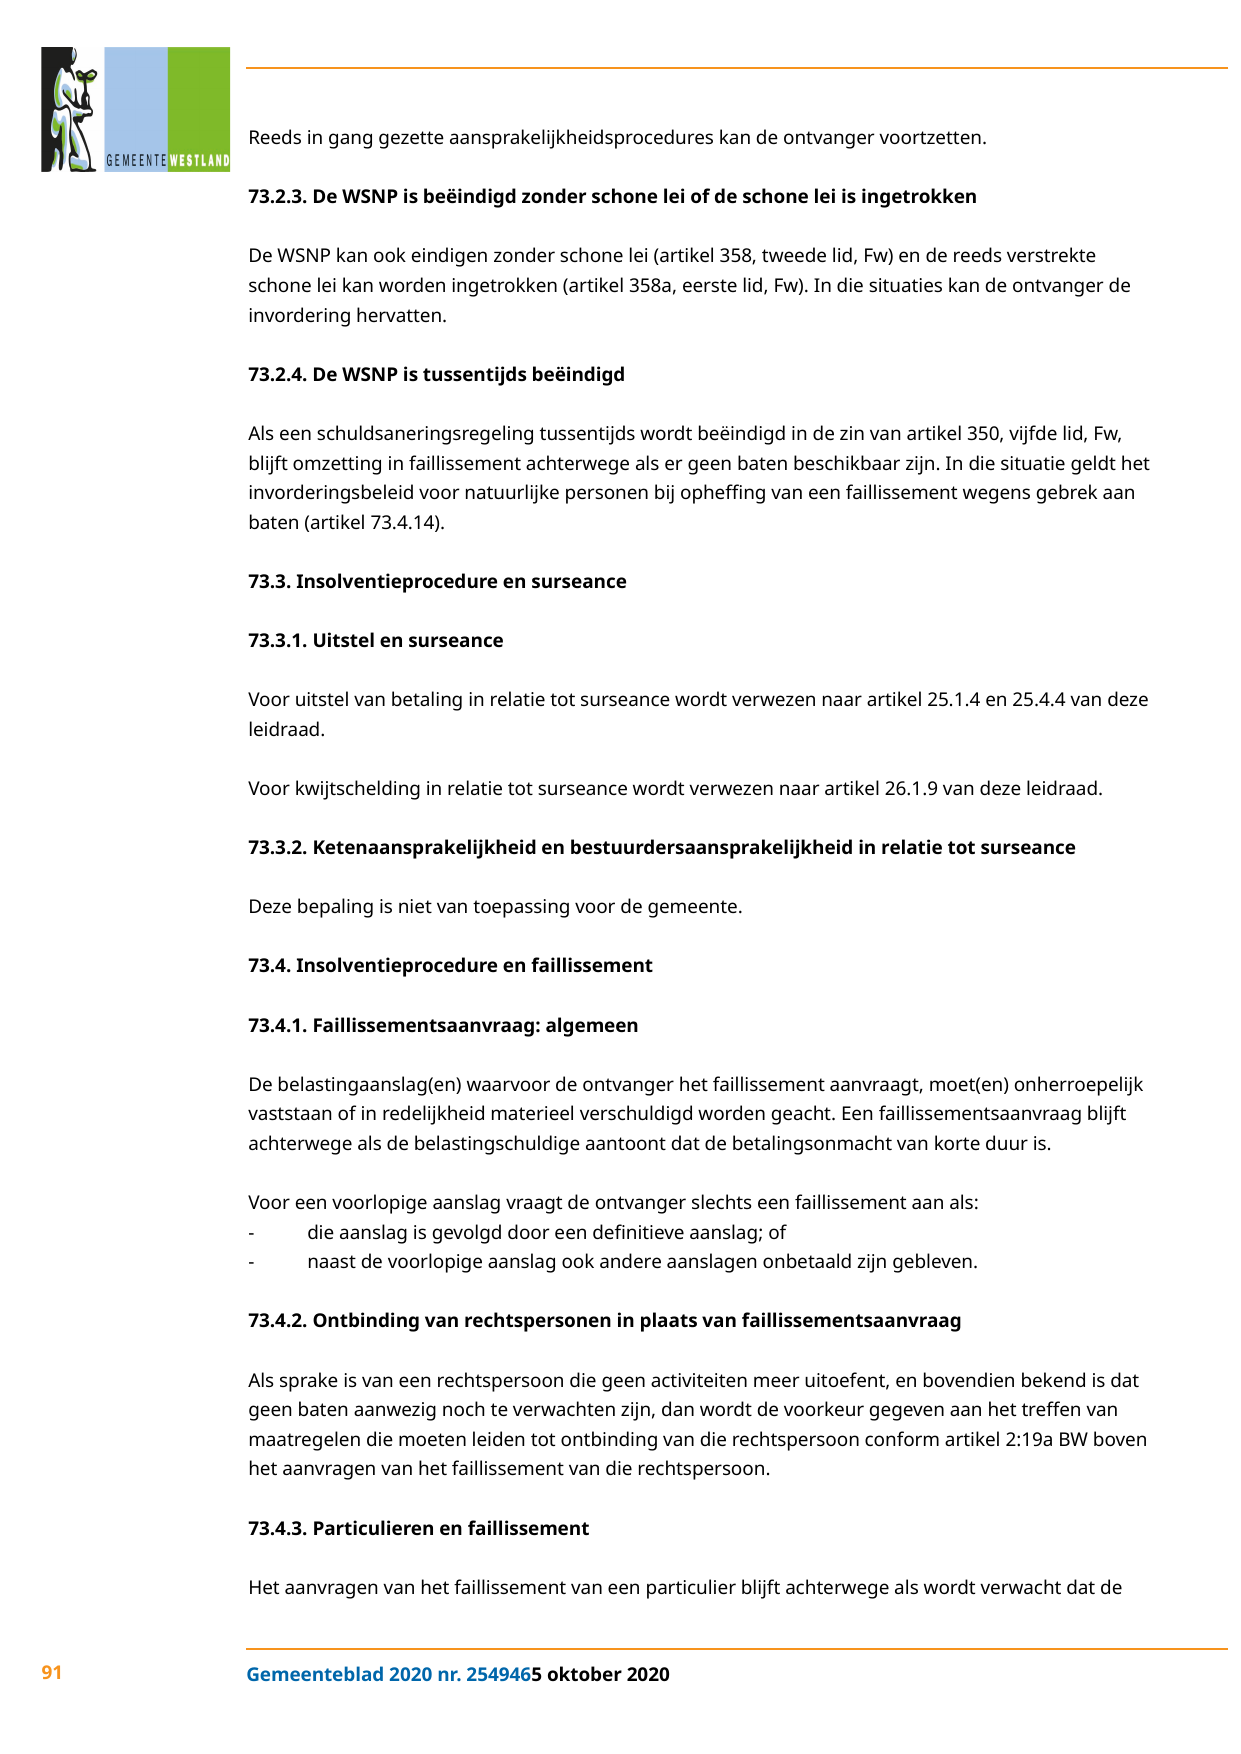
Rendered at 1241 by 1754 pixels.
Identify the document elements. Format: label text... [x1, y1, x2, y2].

text Als sprake is van een rechtspersoon die geen activiteiten meer uitoefent, en bovendien bekend is dat geen baten aanwezig noch te verwachten zijn, dan wordt de voorkeur gegeven aan het treffen van maatregelen die moeten leiden tot ontbinding van die rechtspersoon conform artikel 2:19a BW boven het aanvragen van het faillissement van die rechtspersoon. [248, 1367, 1152, 1481]
text De belastingaanslag(en) waarvoor de ontvanger het faillissement aanvraagt, moet(en) onherroepelijk vaststaan of in redelijkheid materieel verschuldigd worden geacht. Een faillissementsaanvraag blijft achterwege als de belastingschuldige aantoont dat de betalingsonmacht van korte duur is. [248, 1071, 1152, 1156]
text 73.4.1. Faillissementsaanvraag: algemeen [248, 1012, 1152, 1038]
text 73.3.2. Ketenaansprakelijkheid en bestuurdersaansprakelijkheid in relatie tot surseance [248, 834, 1152, 860]
text Als een schuldsaneringsregeling tussentijds wordt beëindigd in de zin van artikel 350, vijfde lid, Fw, blijft omzetting in faillissement achterwege als er geen baten beschikbaar zijn. In die situatie geldt het invorderingsbeleid voor natuurlijke personen bij opheffing van een faillissement wegens gebrek aan baten (artikel 73.4.14). [248, 420, 1152, 535]
picture [41, 47, 231, 172]
text 73.2.4. De WSNP is tussentijds beëindigd [248, 361, 1152, 387]
text 73.3.1. Uitstel en surseance [248, 627, 1152, 653]
text Deze bepaling is niet van toepassing voor de gemeente. [248, 893, 1152, 919]
text Voor een voorlopige aanslag vraagt de ontvanger slechts een faillissement aan als: [248, 1189, 1152, 1215]
list die aanslag is gevolgd door een definitieve aanslag; of [248, 1219, 1152, 1245]
list naast de voorlopige aanslag ook andere aanslagen onbetaald zijn gebleven. [248, 1248, 1152, 1274]
text 73.4. Insolventieprocedure en faillissement [248, 953, 1152, 978]
text 73.4.2. Ontbinding van rechtspersonen in plaats van faillissementsaanvraag [248, 1308, 1152, 1333]
text Voor kwijtschelding in relatie tot surseance wordt verwezen naar artikel 26.1.9 van deze leidraad. [248, 775, 1152, 801]
text Voor uitstel van betaling in relatie tot surseance wordt verwezen naar artikel 25.1.4 en 25.4.4 van deze leidraad. [248, 686, 1152, 742]
text Het aanvragen van het faillissement van een particulier blijft achterwege als wordt verwacht dat de [248, 1574, 1152, 1600]
text Reeds in gang gezette aansprakelijkheidsprocedures kan de ontvanger voortzetten. [248, 124, 1152, 150]
text De WSNP kan ook eindigen zonder schone lei (artikel 358, tweede lid, Fw) en de reeds verstrekte schone lei kan worden ingetrokken (artikel 358a, eerste lid, Fw). In die situaties kan de ontvanger de invordering hervatten. [248, 243, 1152, 328]
text 73.4.3. Particulieren en faillissement [248, 1515, 1152, 1541]
text 73.2.3. De WSNP is beëindigd zonder schone lei of de schone lei is ingetrokken [248, 183, 1152, 209]
text 73.3. Insolventieprocedure en surseance [248, 568, 1152, 594]
